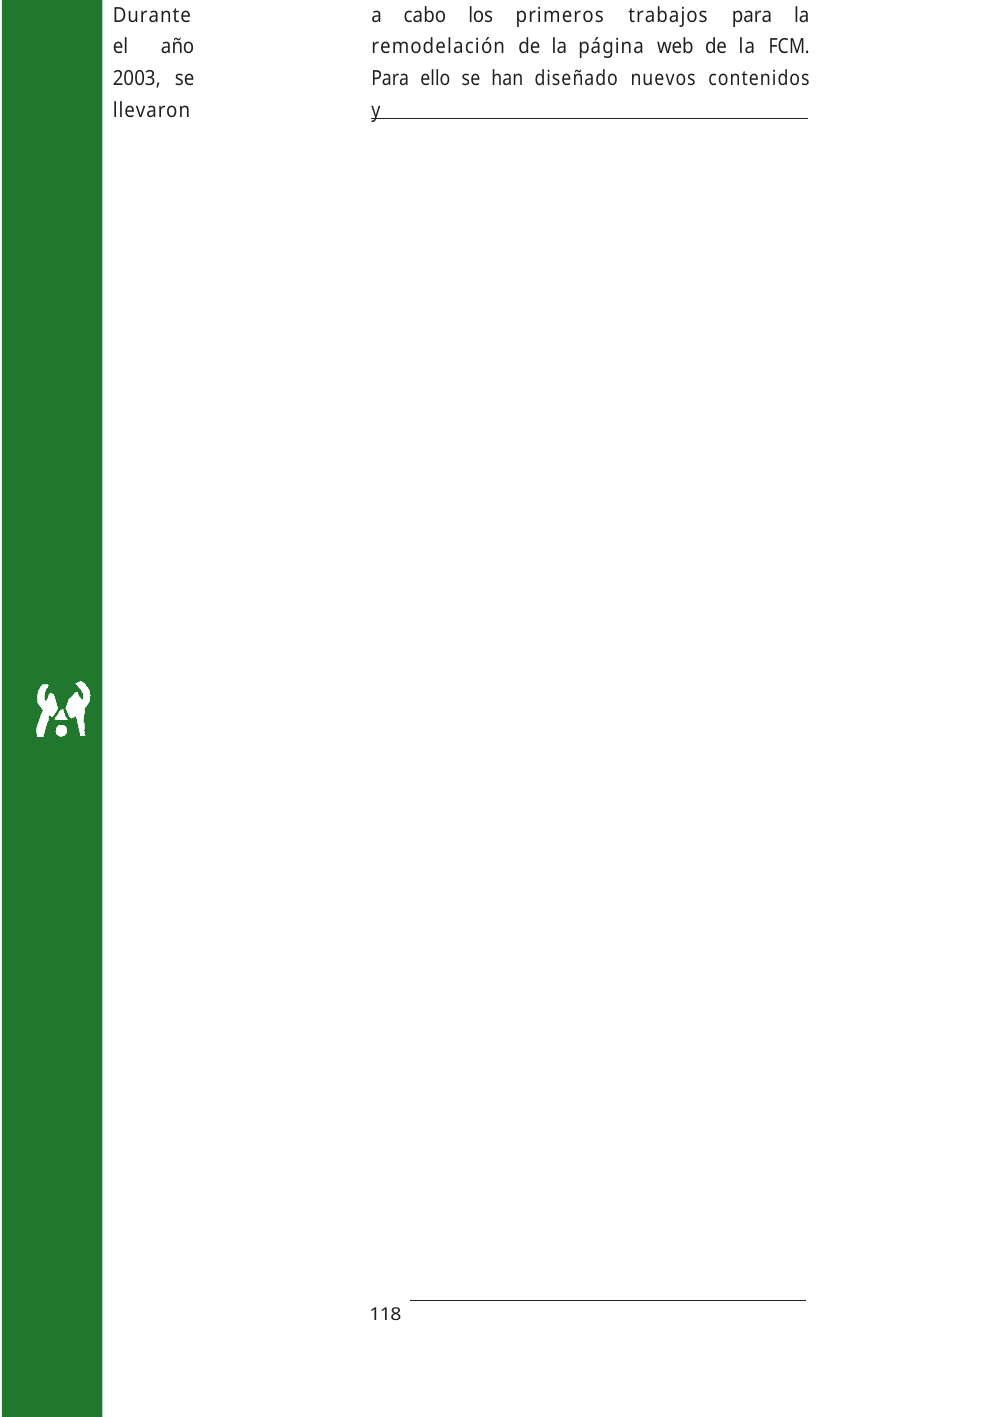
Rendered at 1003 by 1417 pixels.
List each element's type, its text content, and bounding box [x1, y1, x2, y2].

text Durante el año 2003, se llevaron [113, 0, 194, 123]
text a cabo los primeros trabajos para la remodelación de la página web de la FCM. Para ello se han diseñado nuevos contenidos y [371, 0, 809, 123]
